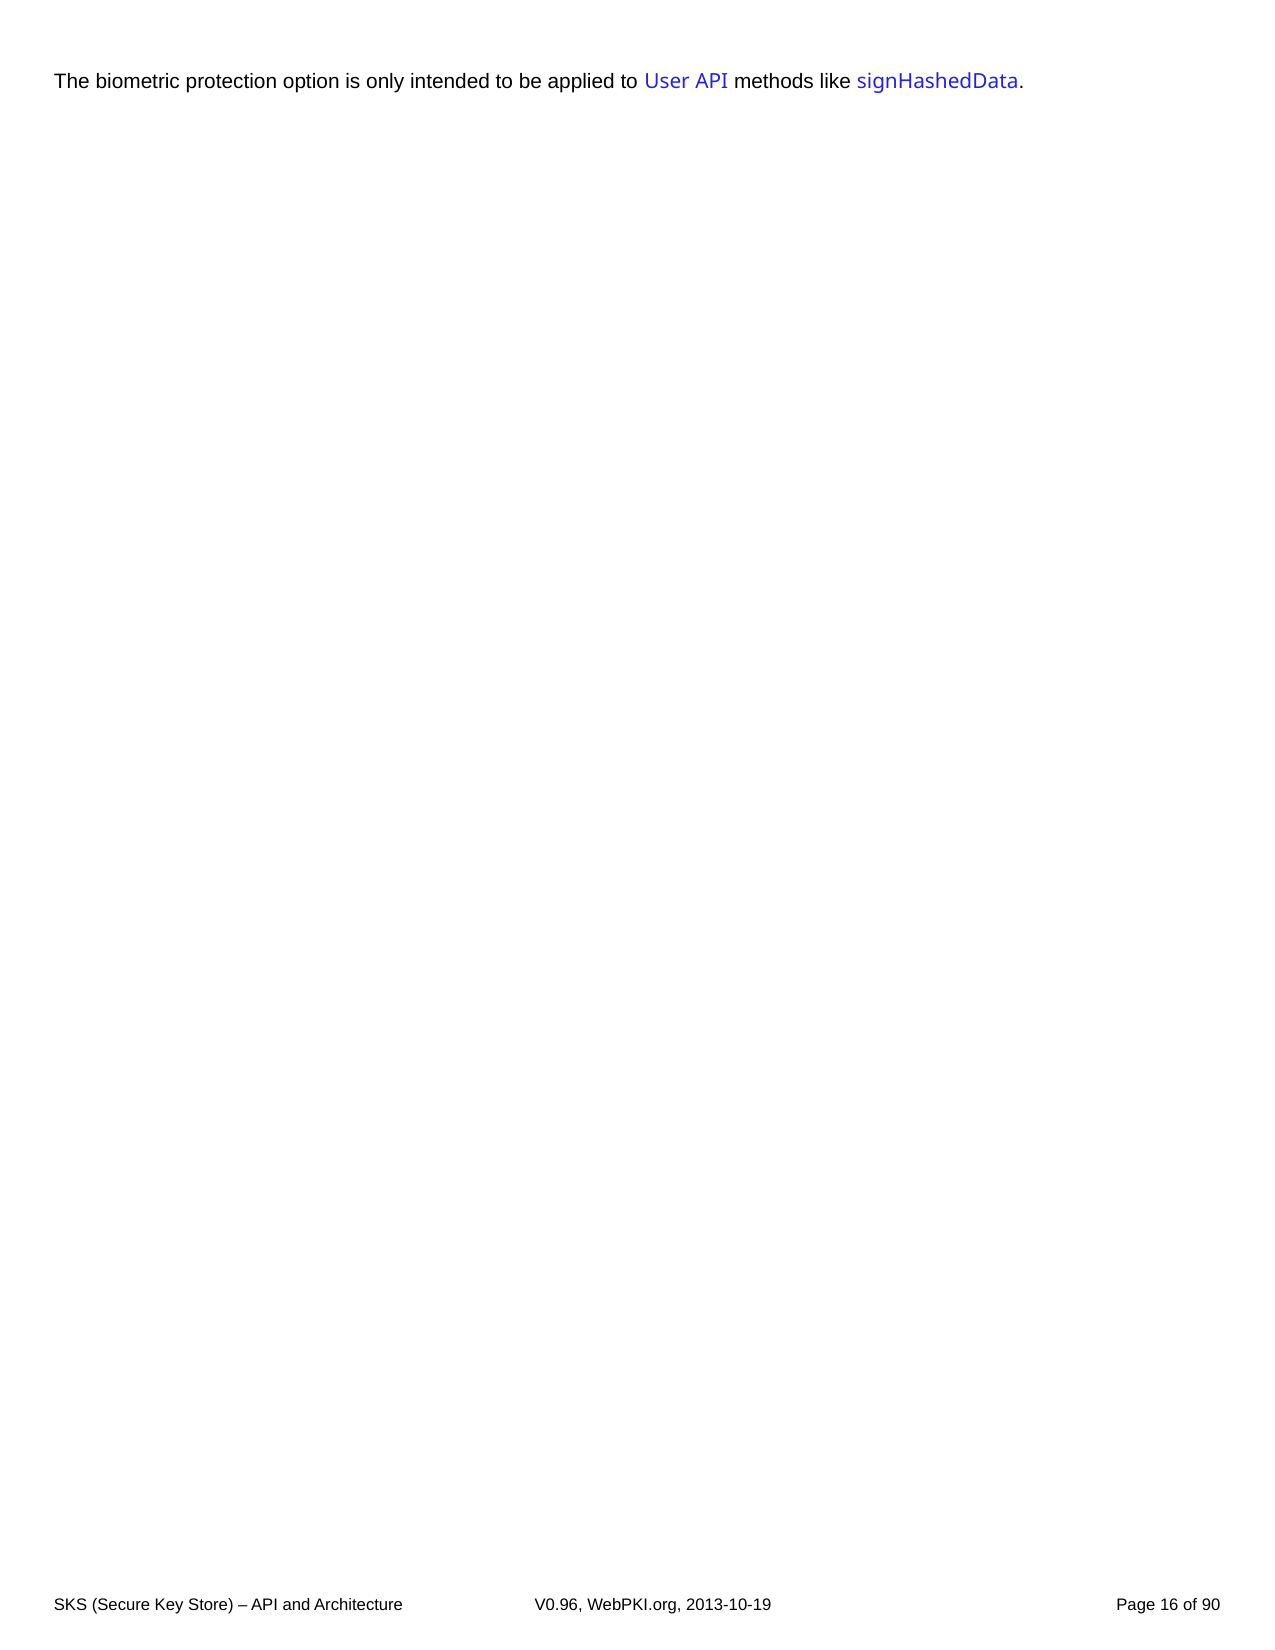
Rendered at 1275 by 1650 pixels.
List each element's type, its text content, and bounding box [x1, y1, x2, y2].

text The biometric protection option is only intended to be applied to User API methods like signHashedData. [54, 66, 1221, 94]
